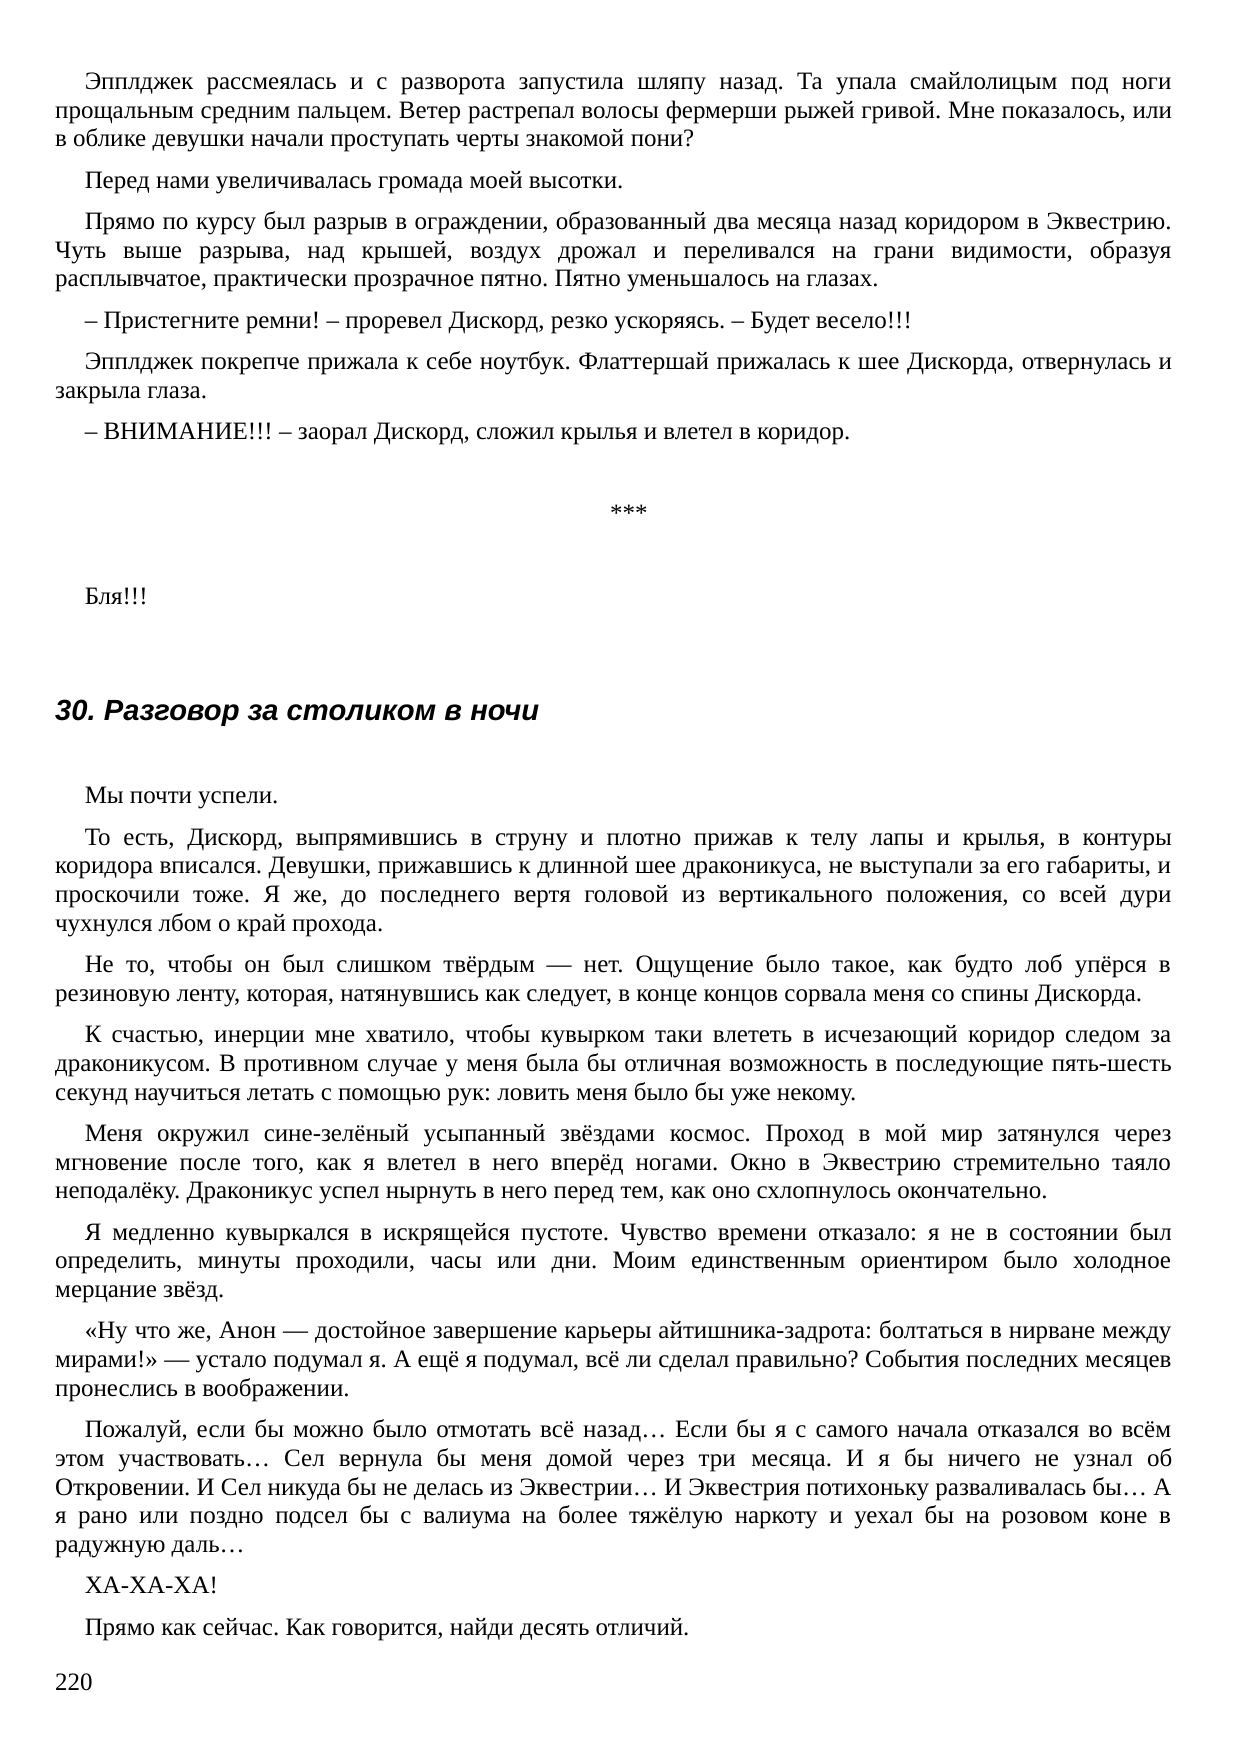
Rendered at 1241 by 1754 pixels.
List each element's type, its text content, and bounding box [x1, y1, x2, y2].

text Бля!!! [55, 581, 1173, 610]
text Пожалуй, если бы можно было отмотать всё назад… Если бы я с самого начала отказался во всём этом участвовать… Сел вернула бы меня домой через три месяца. И я бы ничего не узнал об Откровении. И Сел никуда бы не делась из Эквестрии… И Эквестрия потихоньку разваливалась бы… А я рано или поздно подсел бы с валиума на более тяжёлую наркоту и уехал бы на розовом коне в радужную даль… [55, 1414, 1173, 1558]
text Меня окружил сине-зелёный усыпанный звёздами космос. Проход в мой мир затянулся через мгновение после того, как я влетел в него вперёд ногами. Окно в Эквестрию стремительно таяло неподалёку. Драконикус успел нырнуть в него перед тем, как оно схлопнулось окончательно. [55, 1118, 1173, 1204]
text Я медленно кувыркался в искрящейся пустоте. Чувство времени отказало: я не в состоянии был определить, минуты проходили, часы или дни. Моим единственным ориентиром было холодное мерцание звёзд. [55, 1217, 1173, 1303]
text Перед нами увеличивалась громада моей высотки. [55, 165, 1173, 193]
text *** [55, 498, 1173, 527]
text Прямо по курсу был разрыв в ограждении, образованный два месяца назад коридором в Эквестрию. Чуть выше разрыва, над крышей, воздух дрожал и переливался на грани видимости, образуя расплывчатое, практически прозрачное пятно. Пятно уменьшалось на глазах. [55, 206, 1173, 292]
text Эпплджек рассмеялась и с разворота запустила шляпу назад. Та упала смайлолицым под ноги прощальным средним пальцем. Ветер растрепал волосы фермерши рыжей гривой. Мне показалось, или в облике девушки начали проступать черты знакомой пони? [55, 66, 1173, 152]
text Прямо как сейчас. Как говорится, найди десять отличий. [55, 1612, 1173, 1641]
text К счастью, инерции мне хватило, чтобы кувырком таки влететь в исчезающий коридор следом за драконикусом. В противном случае у меня была бы отличная возможность в последующие пять-шесть секунд научиться летать с помощью рук: ловить меня было бы уже некому. [55, 1019, 1173, 1106]
text – Пристегните ремни! – проревел Дискорд, резко ускоряясь. – Будет весело!!! [55, 305, 1173, 333]
text То есть, Дискорд, выпрямившись в струну и плотно прижав к телу лапы и крылья, в контуры коридора вписался. Девушки, прижавшись к длинной шее драконикуса, не выступали за его габариты, и проскочили тоже. Я же, до последнего вертя головой из вертикального положения, со всей дури чухнулся лбом о край прохода. [55, 822, 1173, 937]
subtitle 30. Разговор за столиком в ночи [55, 693, 1173, 727]
text Не то, чтобы он был слишком твёрдым — нет. Ощущение было такое, как будто лоб упёрся в резиновую ленту, которая, натянувшись как следует, в конце концов сорвала меня со спины Дискорда. [55, 949, 1173, 1007]
text ХА-ХА-ХА! [55, 1571, 1173, 1599]
text Эпплджек покрепче прижала к себе ноутбук. Флаттершай прижалась к шее Дискорда, отвернулась и закрыла глаза. [55, 346, 1173, 403]
text – ВНИМАНИЕ!!! – заорал Дискорд, сложил крылья и влетел в коридор. [55, 416, 1173, 445]
text Мы почти успели. [55, 781, 1173, 809]
text «Ну что же, Анон — достойное завершение карьеры айтишника-задрота: болтаться в нирване между мирами!» — устало подумал я. А ещё я подумал, всё ли сделал правильно? События последних месяцев пронеслись в воображении. [55, 1316, 1173, 1402]
